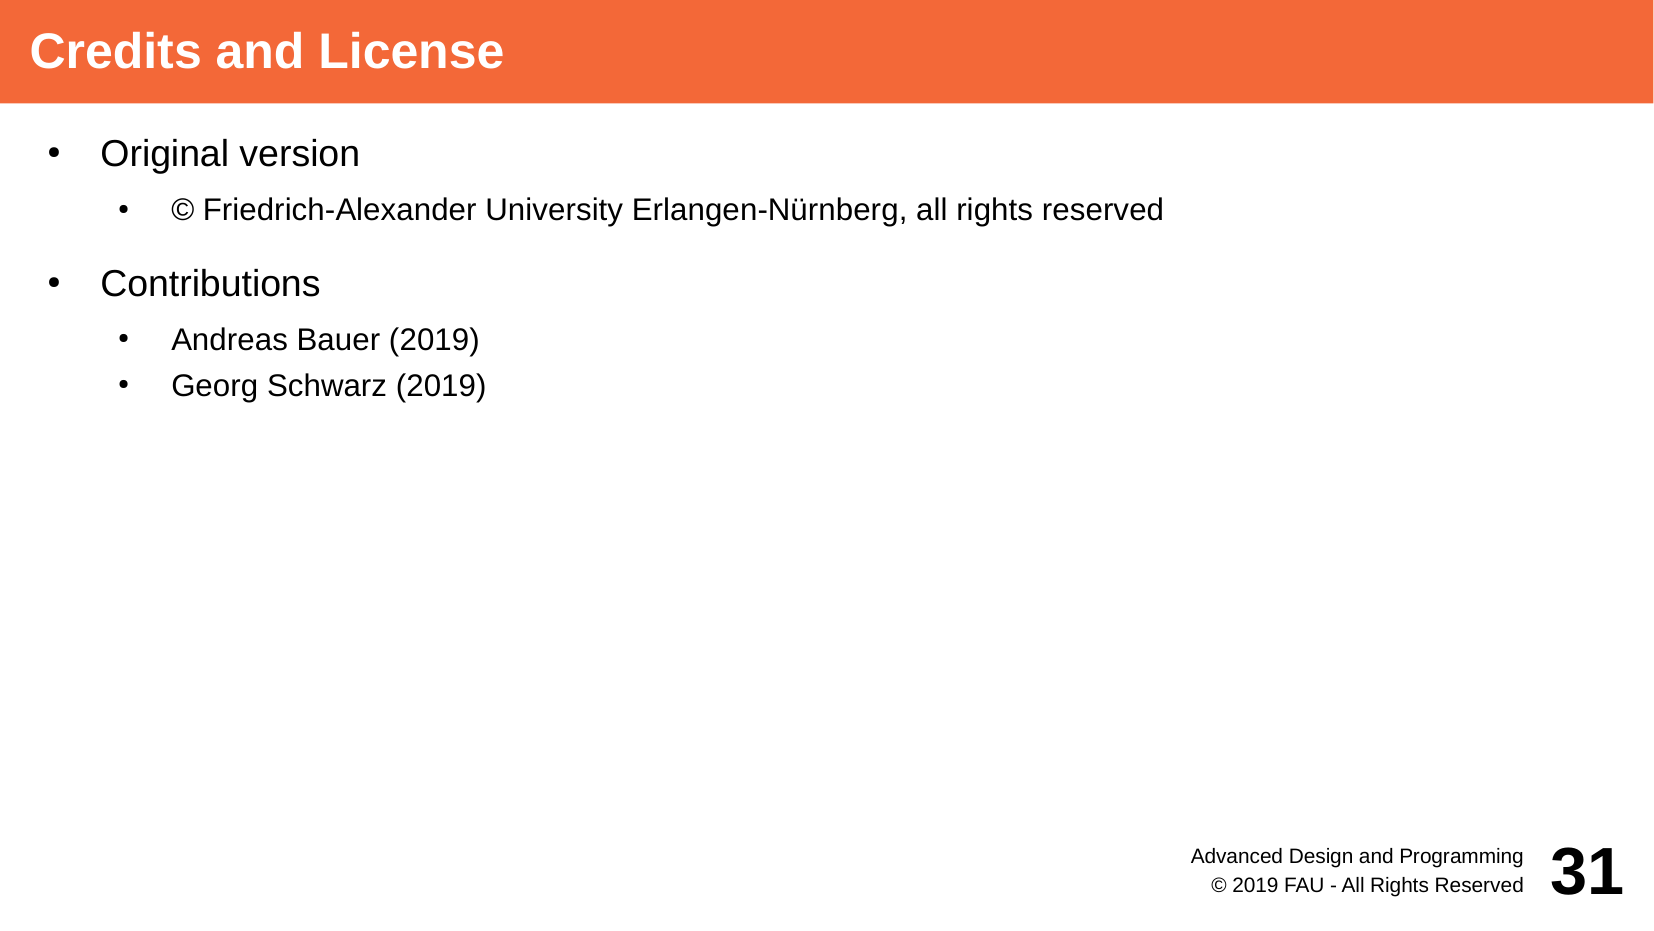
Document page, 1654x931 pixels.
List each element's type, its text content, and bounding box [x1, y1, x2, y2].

title Credits and License [0, 0, 1654, 104]
list Original version © Friedrich-Alexander University Erlangen-Nürnberg, all rights reserved Contributions Andreas Bauer (2019) Georg Schwarz (2019) [29, 132, 1625, 813]
